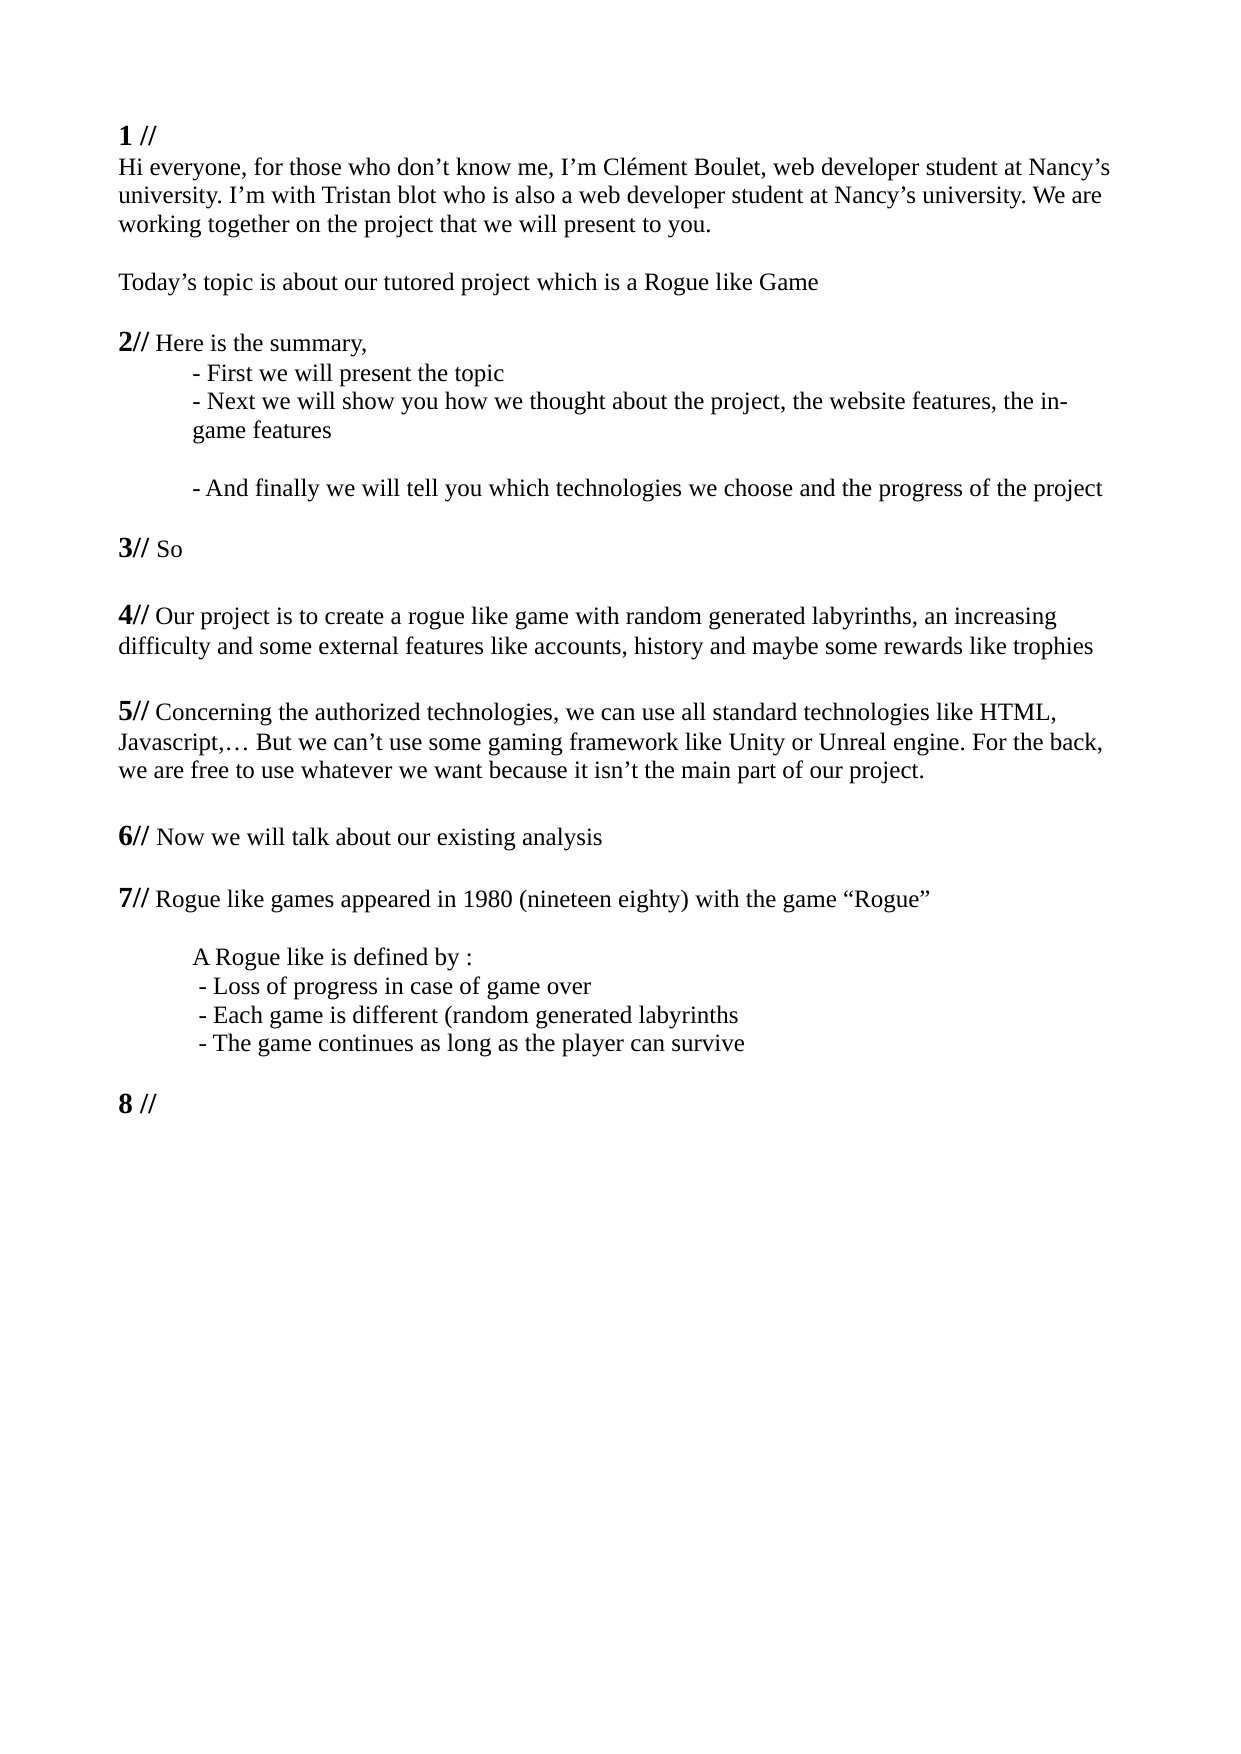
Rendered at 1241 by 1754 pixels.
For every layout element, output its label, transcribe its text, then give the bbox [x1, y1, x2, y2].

text - The game continues as long as the player can survive [118, 1028, 1122, 1057]
text Hi everyone, for those who don’t know me, I’m Clément Boulet, web developer student at Nancy’s university. I’m with Tristan blot who is also a web developer student at Nancy’s university. We are working together on the project that we will present to you. Today’s topic is about our tutored project which is a Rogue like Game [118, 152, 1122, 295]
text 4// Our project is to create a rogue like game with random generated labyrinths, an increasing difficulty and some external features like accounts, history and maybe some rewards like trophies [118, 597, 1122, 659]
text 8 // [118, 1086, 1122, 1119]
text - And finally we will tell you which technologies we choose and the progress of the project [118, 473, 1122, 501]
text - Each game is different (random generated labyrinths [118, 1000, 1122, 1028]
text - Next we will show you how we thought about the project, the website features, the in- game features [118, 386, 1122, 444]
text - First we will present the topic [118, 358, 1122, 386]
text 1 // [118, 118, 1122, 152]
text 5// Concerning the authorized technologies, we can use all standard technologies like HTML, Javascript,… But we can’t use some gaming framework like Unity or Unreal engine. For the back, we are free to use whatever we want because it isn’t the main part of our project. [118, 693, 1122, 784]
text 3// So [118, 530, 1122, 564]
text 2// Here is the summary, [118, 324, 1122, 358]
text 7// Rogue like games appeared in 1980 (nineteen eighty) with the game “Rogue” A Rogue like is defined by : [118, 880, 1122, 971]
text - Loss of progress in case of game over [118, 971, 1122, 1000]
text 6// Now we will talk about our existing analysis [118, 818, 1122, 851]
